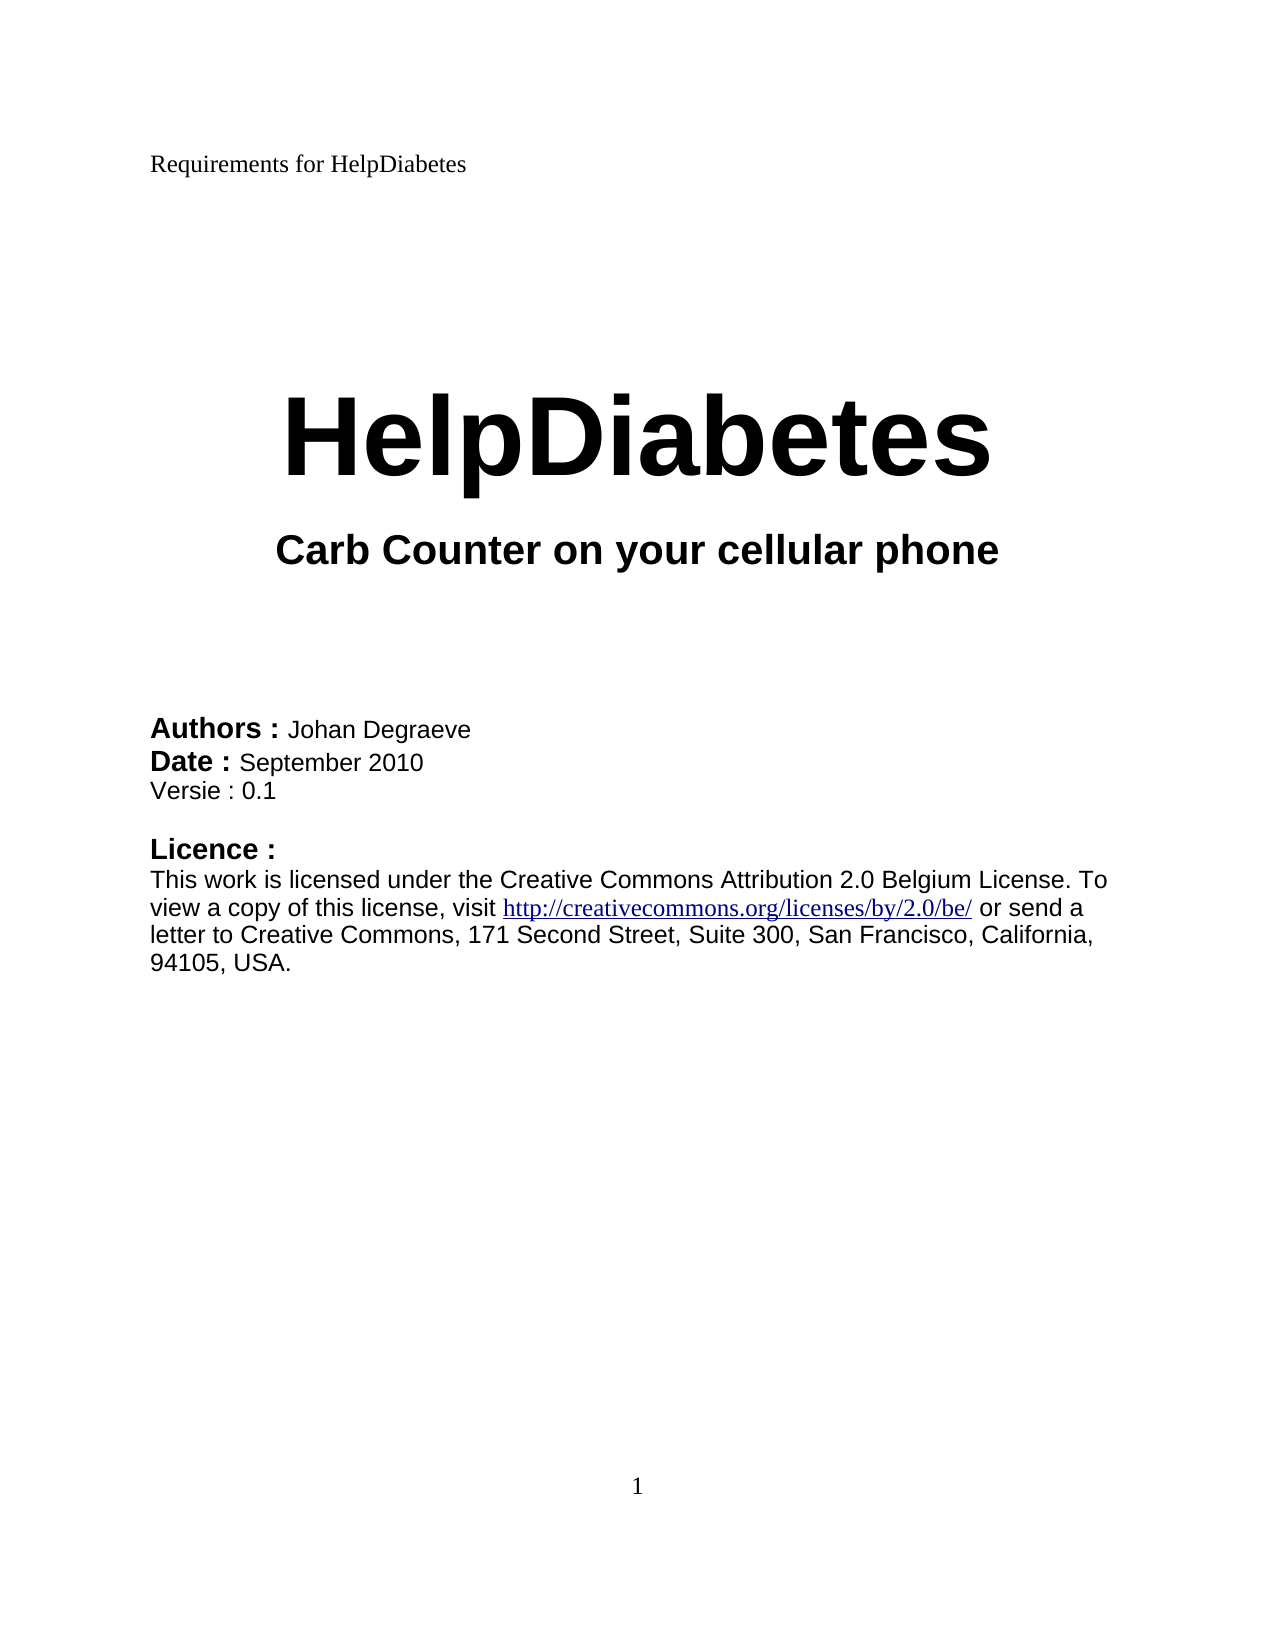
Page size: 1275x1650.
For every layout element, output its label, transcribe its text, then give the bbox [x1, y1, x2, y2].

text Versie : 0.1 [150, 777, 1125, 805]
text Carb Counter on your cellular phone [150, 527, 1125, 573]
text HelpDiabetes [150, 373, 1125, 499]
text Licence : [150, 833, 1125, 865]
text This work is licensed under the Creative Commons Attribution 2.0 Belgium License. To view a copy of this license, visit http://creativecommons.org/licenses/by/2.0/be/ or send a letter to Creative Commons, 171 Second Street, Suite 300, San Francisco, California, 94105, USA. [150, 865, 1125, 977]
text Date : September 2010 [150, 744, 1125, 777]
text Authors : Johan Degraeve [150, 712, 1125, 744]
